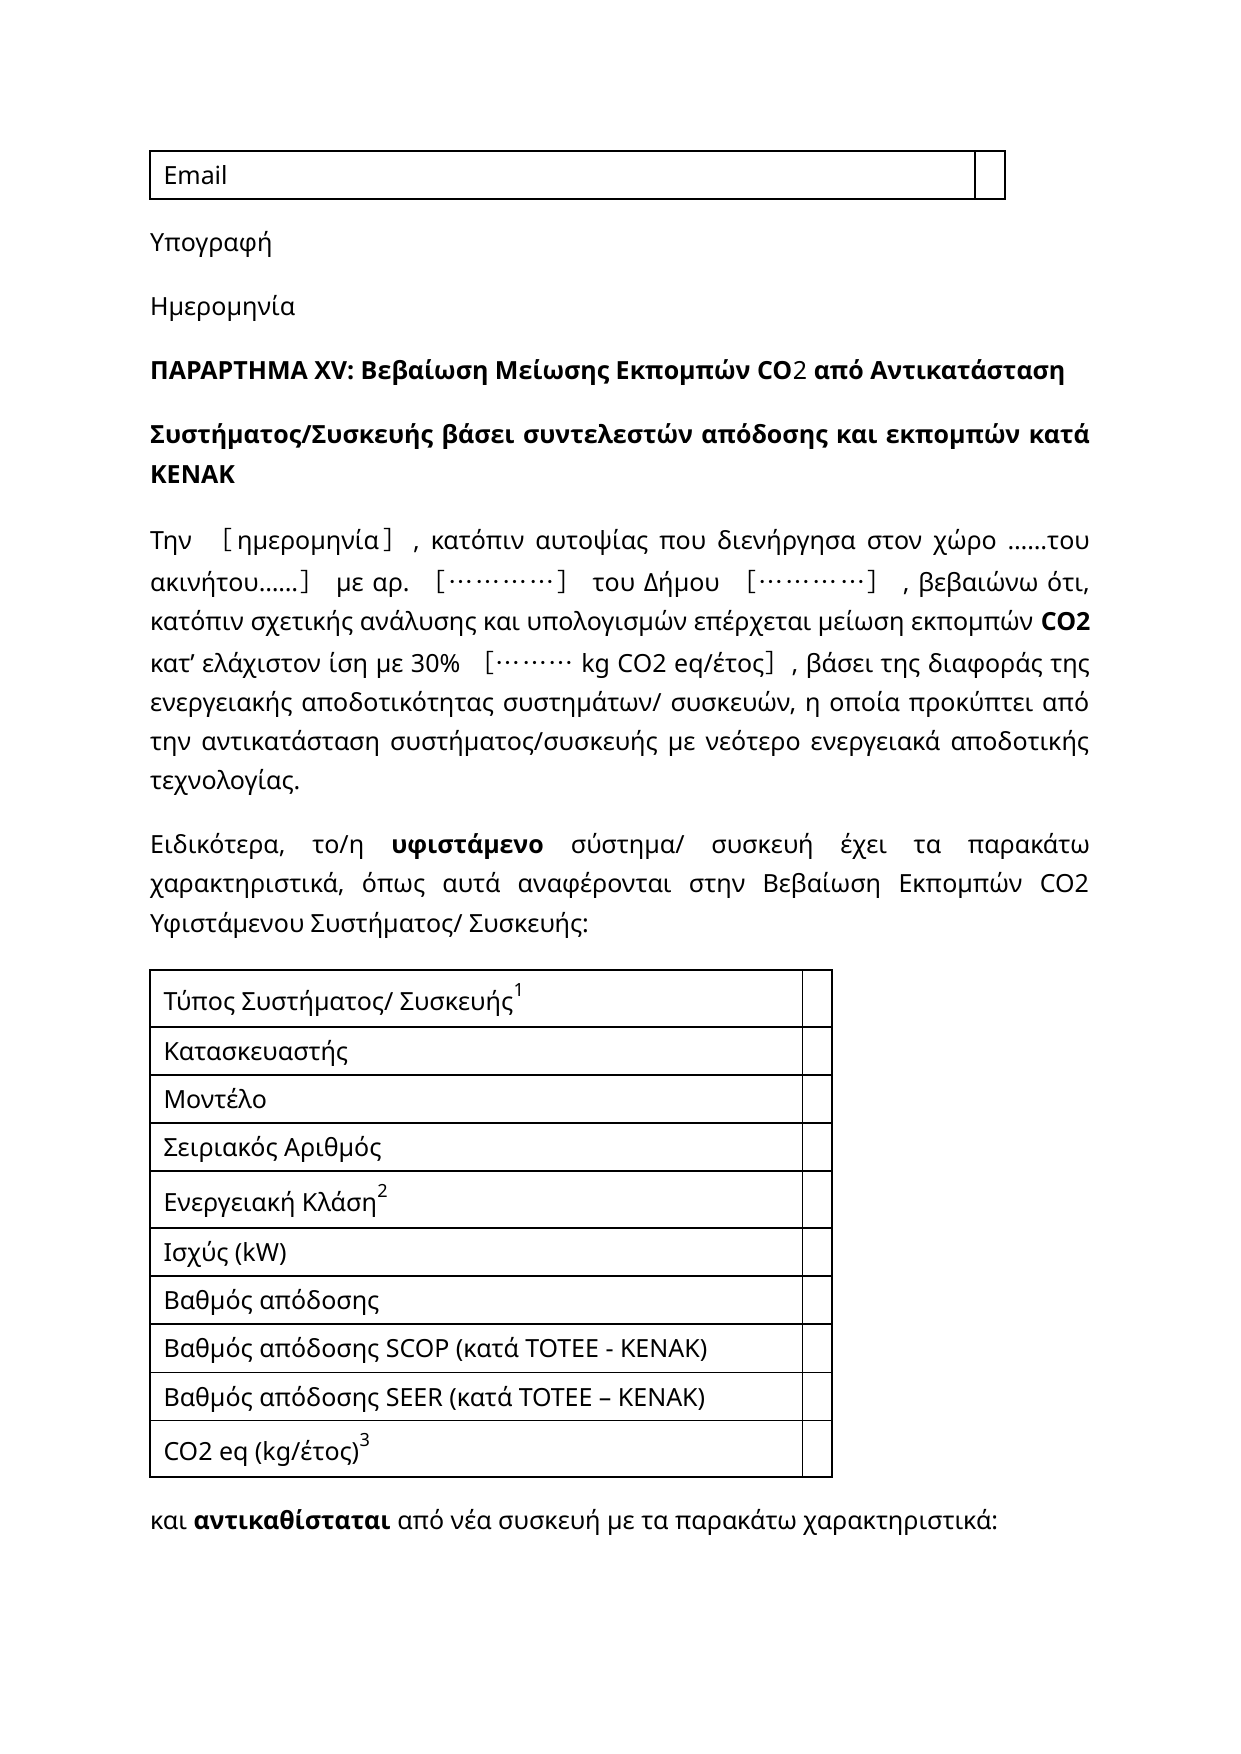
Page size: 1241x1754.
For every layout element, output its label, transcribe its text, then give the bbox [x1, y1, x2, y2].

table_cell Βαθμός απόδοσης SΕER (κατά ΤΟΤΕΕ – ΚΕΝΑΚ) [151, 1373, 802, 1419]
table_cell Βαθμός απόδοσης [151, 1277, 802, 1323]
table_cell [803, 1421, 831, 1476]
table_cell Κατασκευαστής [151, 1028, 802, 1074]
table_cell CO2 eq (kg/έτος)3 [151, 1421, 802, 1476]
table_cell [803, 1172, 831, 1227]
table_cell [803, 1373, 831, 1419]
table_header [803, 971, 831, 1026]
table_header Τύπος Συστήματος/ Συσκευής1 [151, 971, 802, 1026]
text Συστήματος/Συσκευής βάσει συντελεστών απόδοσης και εκπομπών κατά ΚΕΝΑΚ [150, 417, 1090, 490]
text Ειδικότερα, το/η υφιστάμενο σύστημα/ συσκευή έχει τα παρακάτω χαρακτηριστικά, όπως αυτά αναφέρονται στην Βεβαίωση Εκπομπών CO2 Υφιστάμενου Συστήματος/ Συσκευής: [150, 827, 1090, 939]
table_cell [803, 1229, 831, 1275]
table_cell Ισχύς (kW) [151, 1229, 802, 1275]
text ΠΑΡΑΡΤΗΜΑ XV: Βεβαίωση Μείωσης Εκπομπών CO2 από Αντικατάσταση [150, 353, 1090, 387]
table_cell [976, 152, 1004, 198]
table_cell [803, 1124, 831, 1170]
table_cell [803, 1325, 831, 1371]
text Υπογραφή [150, 225, 1090, 259]
table_cell Ενεργειακή Κλάση2 [151, 1172, 802, 1227]
table_cell Σειριακός Αριθμός [151, 1124, 802, 1170]
table_cell Μοντέλο [151, 1076, 802, 1122]
table_cell Βαθμός απόδοσης SCOP (κατά ΤΟΤΕΕ - ΚΕΝΑΚ) [151, 1325, 802, 1371]
table_cell Email [151, 152, 974, 198]
text Ημερομηνία [150, 289, 1090, 323]
table_cell [803, 1028, 831, 1074]
text και αντικαθίσταται από νέα συσκευή με τα παρακάτω χαρακτηριστικά: [150, 1503, 1090, 1537]
text Την ［ημερομηνία］, κατόπιν αυτοψίας που διενήργησα στον χώρο ……του ακινήτου……］ με αρ. ［…………］ του Δήμου ［…………］ , βεβαιώνω ότι, κατόπιν σχετικής ανάλυσης και υπολογισμών επέρχεται μείωση εκπομπών CO2 κατ’ ελάχιστον ίση με 30% ［……… kg CO2 eq/έτος］, βάσει της διαφοράς της ενεργειακής αποδοτικότητας συστημάτων/ συσκευών, η οποία προκύπτει από την αντικατάσταση συστήματος/συσκευής με νεότερο ενεργειακά αποδοτικής τεχνολογίας. [150, 521, 1090, 797]
table_cell [803, 1277, 831, 1323]
table_cell [803, 1076, 831, 1122]
